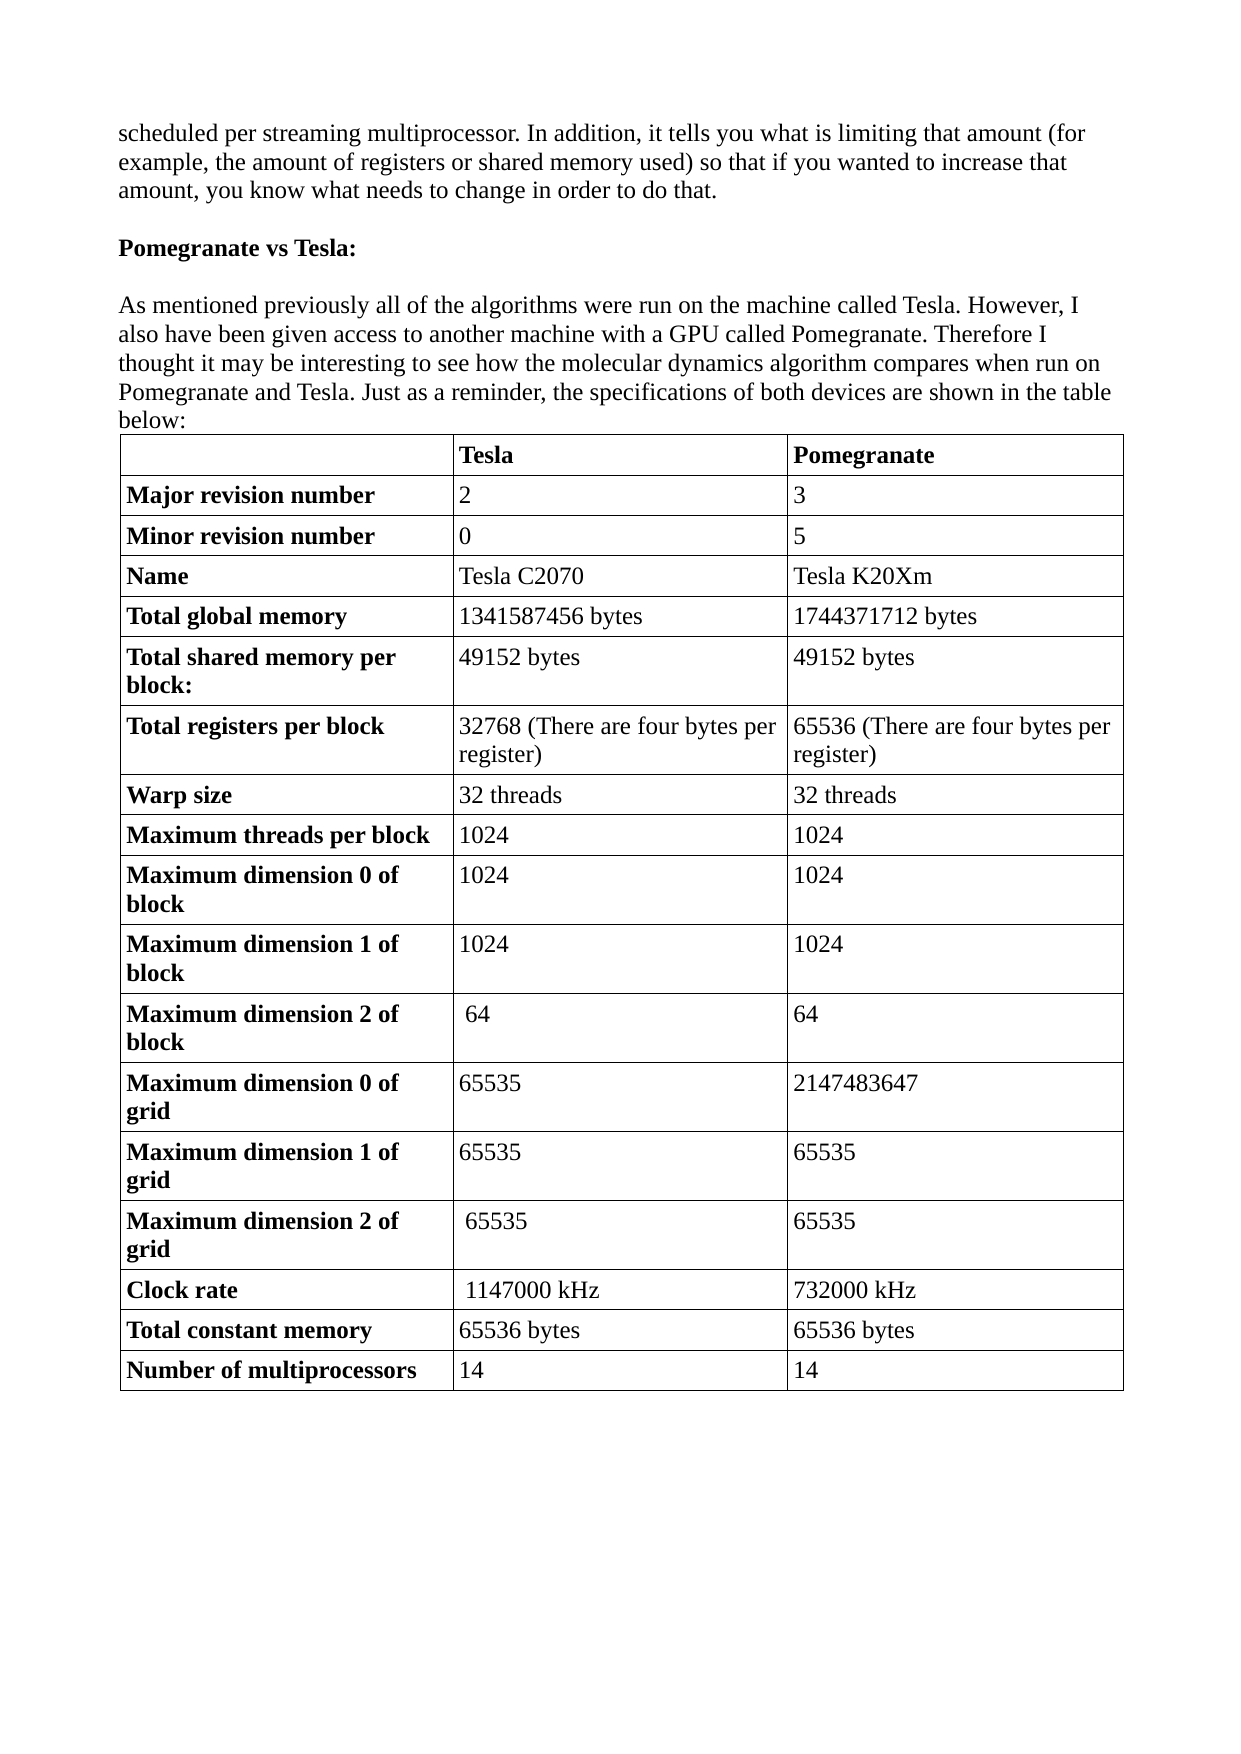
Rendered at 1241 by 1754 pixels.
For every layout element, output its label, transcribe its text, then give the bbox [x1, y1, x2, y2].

table_cell 2147483647 [788, 1063, 1123, 1131]
table_cell 64 [454, 994, 787, 1062]
table_cell Maximum dimension 1 of grid [121, 1132, 453, 1200]
text As mentioned previously all of the algorithms were run on the machine called Tesla. However, I also have been given access to another machine with a GPU called Pomegranate. Therefore I thought it may be interesting to see how the molecular dynamics algorithm compares when run on Pomegranate and Tesla. Just as a reminder, the specifications of both devices are shown in the table below: [118, 291, 1122, 434]
table_cell 732000 kHz [788, 1270, 1123, 1309]
table_cell Name [121, 556, 453, 596]
table_cell Maximum dimension 2 of grid [121, 1201, 453, 1269]
table_cell 1024 [454, 925, 787, 993]
table_cell 14 [454, 1351, 787, 1390]
table_cell 64 [788, 994, 1123, 1062]
table_cell 1147000 kHz [454, 1270, 787, 1309]
table_cell 1024 [788, 856, 1123, 924]
table_cell 65536 bytes [454, 1310, 787, 1350]
text scheduled per streaming multiprocessor. In addition, it tells you what is limiting that amount (for example, the amount of registers or shared memory used) so that if you wanted to increase that amount, you know what needs to change in order to do that. [118, 118, 1122, 204]
table_cell 65535 [454, 1201, 787, 1269]
table_cell 65535 [454, 1132, 787, 1200]
table_cell 32768 (There are four bytes per register) [454, 706, 787, 774]
table_cell Maximum dimension 0 of grid [121, 1063, 453, 1131]
table_cell Total registers per block [121, 706, 453, 774]
table_cell 32 threads [454, 775, 787, 814]
table_cell Maximum dimension 1 of block [121, 925, 453, 993]
table_cell 65535 [454, 1063, 787, 1131]
table_cell 1024 [454, 856, 787, 924]
table_cell Tesla C2070 [454, 556, 787, 596]
table_cell Number of multiprocessors [121, 1351, 453, 1390]
table_cell Total shared memory per block: [121, 637, 453, 705]
table_header [121, 435, 453, 475]
table_cell 32 threads [788, 775, 1123, 814]
table_cell 65535 [788, 1132, 1123, 1200]
table_cell 65536 (There are four bytes per register) [788, 706, 1123, 774]
table_header Tesla [454, 435, 787, 475]
table_header Pomegranate [788, 435, 1123, 475]
table_cell 5 [788, 516, 1123, 555]
table_cell Total global memory [121, 597, 453, 636]
table_cell Total constant memory [121, 1310, 453, 1350]
table_cell 65535 [788, 1201, 1123, 1269]
text Pomegranate vs Tesla: [118, 233, 1122, 262]
table_cell Tesla K20Xm [788, 556, 1123, 596]
table_cell 1744371712 bytes [788, 597, 1123, 636]
table_cell 1024 [454, 815, 787, 855]
table_cell 14 [788, 1351, 1123, 1390]
table_cell 49152 bytes [788, 637, 1123, 705]
table_cell 2 [454, 476, 787, 515]
table_cell 0 [454, 516, 787, 555]
table_cell Warp size [121, 775, 453, 814]
table_cell Maximum dimension 2 of block [121, 994, 453, 1062]
table_cell 3 [788, 476, 1123, 515]
table_cell 1341587456 bytes [454, 597, 787, 636]
table_cell 65536 bytes [788, 1310, 1123, 1350]
table_cell 49152 bytes [454, 637, 787, 705]
table_cell Maximum dimension 0 of block [121, 856, 453, 924]
table_cell Clock rate [121, 1270, 453, 1309]
table_cell Minor revision number [121, 516, 453, 555]
table_cell 1024 [788, 815, 1123, 855]
table_cell 1024 [788, 925, 1123, 993]
table_cell Major revision number [121, 476, 453, 515]
table_cell Maximum threads per block [121, 815, 453, 855]
